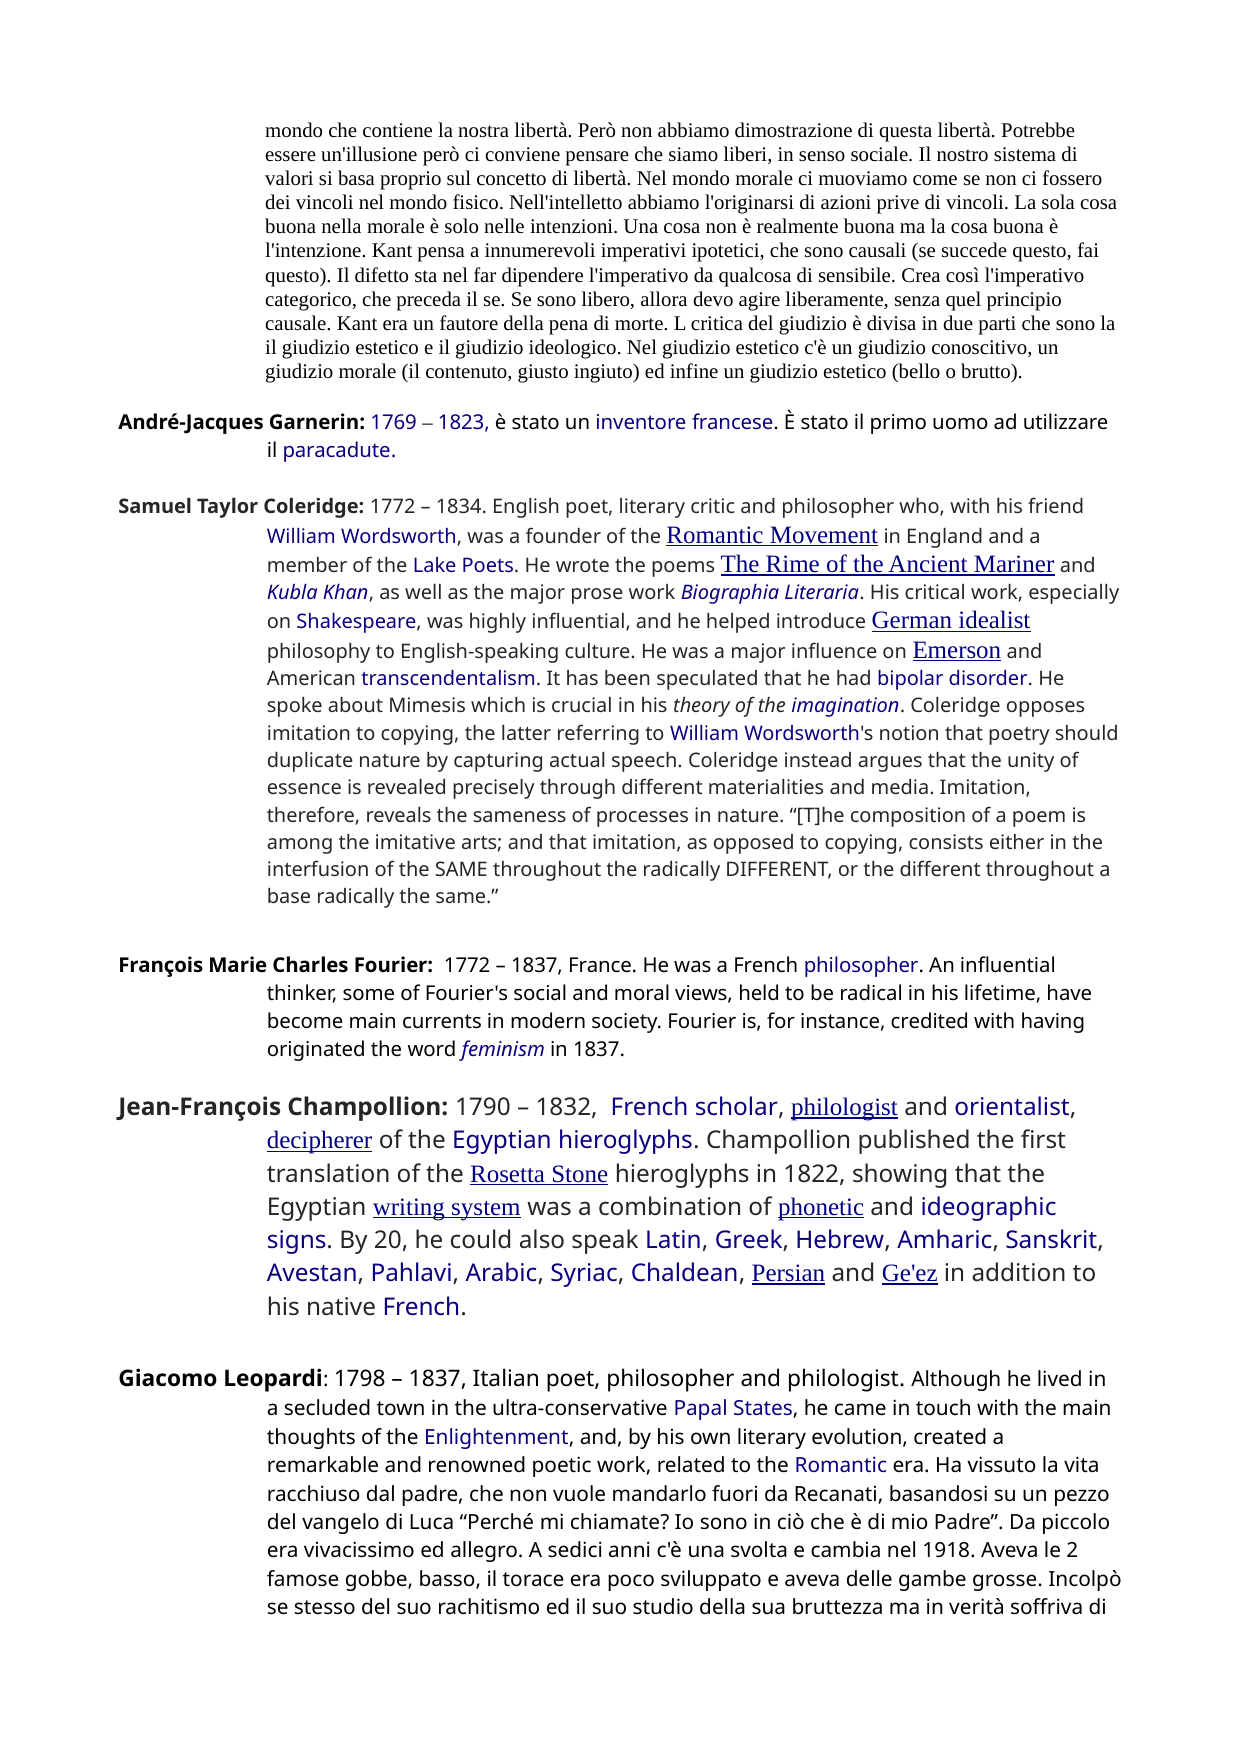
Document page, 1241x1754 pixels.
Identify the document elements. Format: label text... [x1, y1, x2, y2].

text Giacomo Leopardi: 1798 – 1837, Italian poet, philosopher and philologist. Although he lived in a secluded town in the ultra-conservative Papal States, he came in touch with the main thoughts of the Enlightenment, and, by his own literary evolution, created a remarkable and renowned poetic work, related to the Romantic era. Ha vissuto la vita racchiuso dal padre, che non vuole mandarlo fuori da Recanati, basandosi su un pezzo del vangelo di Luca “Perché mi chiamate? Io sono in ciò che è di mio Padre”. Da piccolo era vivacissimo ed allegro. A sedici anni c'è una svolta e cambia nel 1918. Aveva le 2 famose gobbe, basso, il torace era poco sviluppato e aveva delle gambe grosse. Incolpò se stesso del suo rachitismo ed il suo studio della sua bruttezza ma in verità soffriva di [118, 1362, 1122, 1621]
text mondo che contiene la nostra libertà. Però non abbiamo dimostrazione di questa libertà. Potrebbe essere un'illusione però ci conviene pensare che siamo liberi, in senso sociale. Il nostro sistema di valori si basa proprio sul concetto di libertà. Nel mondo morale ci muoviamo come se non ci fossero dei vincoli nel mondo fisico. Nell'intelletto abbiamo l'originarsi di azioni prive di vincoli. La sola cosa buona nella morale è solo nelle intenzioni. Una cosa non è realmente buona ma la cosa buona è l'intenzione. Kant pensa a innumerevoli imperativi ipotetici, che sono causali (se succede questo, fai questo). Il difetto sta nel far dipendere l'imperativo da qualcosa di sensibile. Crea così l'imperativo categorico, che preceda il se. Se sono libero, allora devo agire liberamente, senza quel principio causale. Kant era un fautore della pena di morte. L critica del giudizio è divisa in due parti che sono la il giudizio estetico e il giudizio ideologico. Nel giudizio estetico c'è un giudizio conoscitivo, un giudizio morale (il contenuto, giusto ingiuto) ed infine un giudizio estetico (bello o brutto). [118, 118, 1122, 383]
text Jean-François Champollion: 1790 – 1832, French scholar, philologist and orientalist, decipherer of the Egyptian hieroglyphs. Champollion published the first translation of the Rosetta Stone hieroglyphs in 1822, showing that the Egyptian writing system was a combination of phonetic and ideographic signs. By 20, he could also speak Latin, Greek, Hebrew, Amharic, Sanskrit, Avestan, Pahlavi, Arabic, Syriac, Chaldean, Persian and Ge'ez in addition to his native French. [118, 1089, 1122, 1322]
text François Marie Charles Fourier: 1772 – 1837, France. He was a French philosopher. An influential thinker, some of Fourier's social and moral views, held to be radical in his lifetime, have become main currents in modern society. Fourier is, for instance, credited with having originated the word feminism in 1837. [118, 951, 1122, 1062]
text Samuel Taylor Coleridge: 1772 – 1834. English poet, literary critic and philosopher who, with his friend William Wordsworth, was a founder of the Romantic Movement in England and a member of the Lake Poets. He wrote the poems The Rime of the Ancient Mariner and Kubla Khan, as well as the major prose work Biographia Literaria. His critical work, especially on Shakespeare, was highly influential, and he helped introduce German idealist philosophy to English-speaking culture. He was a major influence on Emerson and American transcendentalism. It has been speculated that he had bipolar disorder. He spoke about Mimesis which is crucial in his theory of the imagination. Coleridge opposes imitation to copying, the latter referring to William Wordsworth's notion that poetry should duplicate nature by capturing actual speech. Coleridge instead argues that the unity of essence is revealed precisely through different materialities and media. Imitation, therefore, reveals the sameness of processes in nature. “[T]he composition of a poem is among the imitative arts; and that imitation, as opposed to copying, consists either in the interfusion of the SAME throughout the radically DIFFERENT, or the different throughout a base radically the same.” [118, 492, 1122, 910]
text André-Jacques Garnerin: 1769 – 1823, è stato un inventore francese. È stato il primo uomo ad utilizzare il paracadute. [118, 407, 1122, 464]
